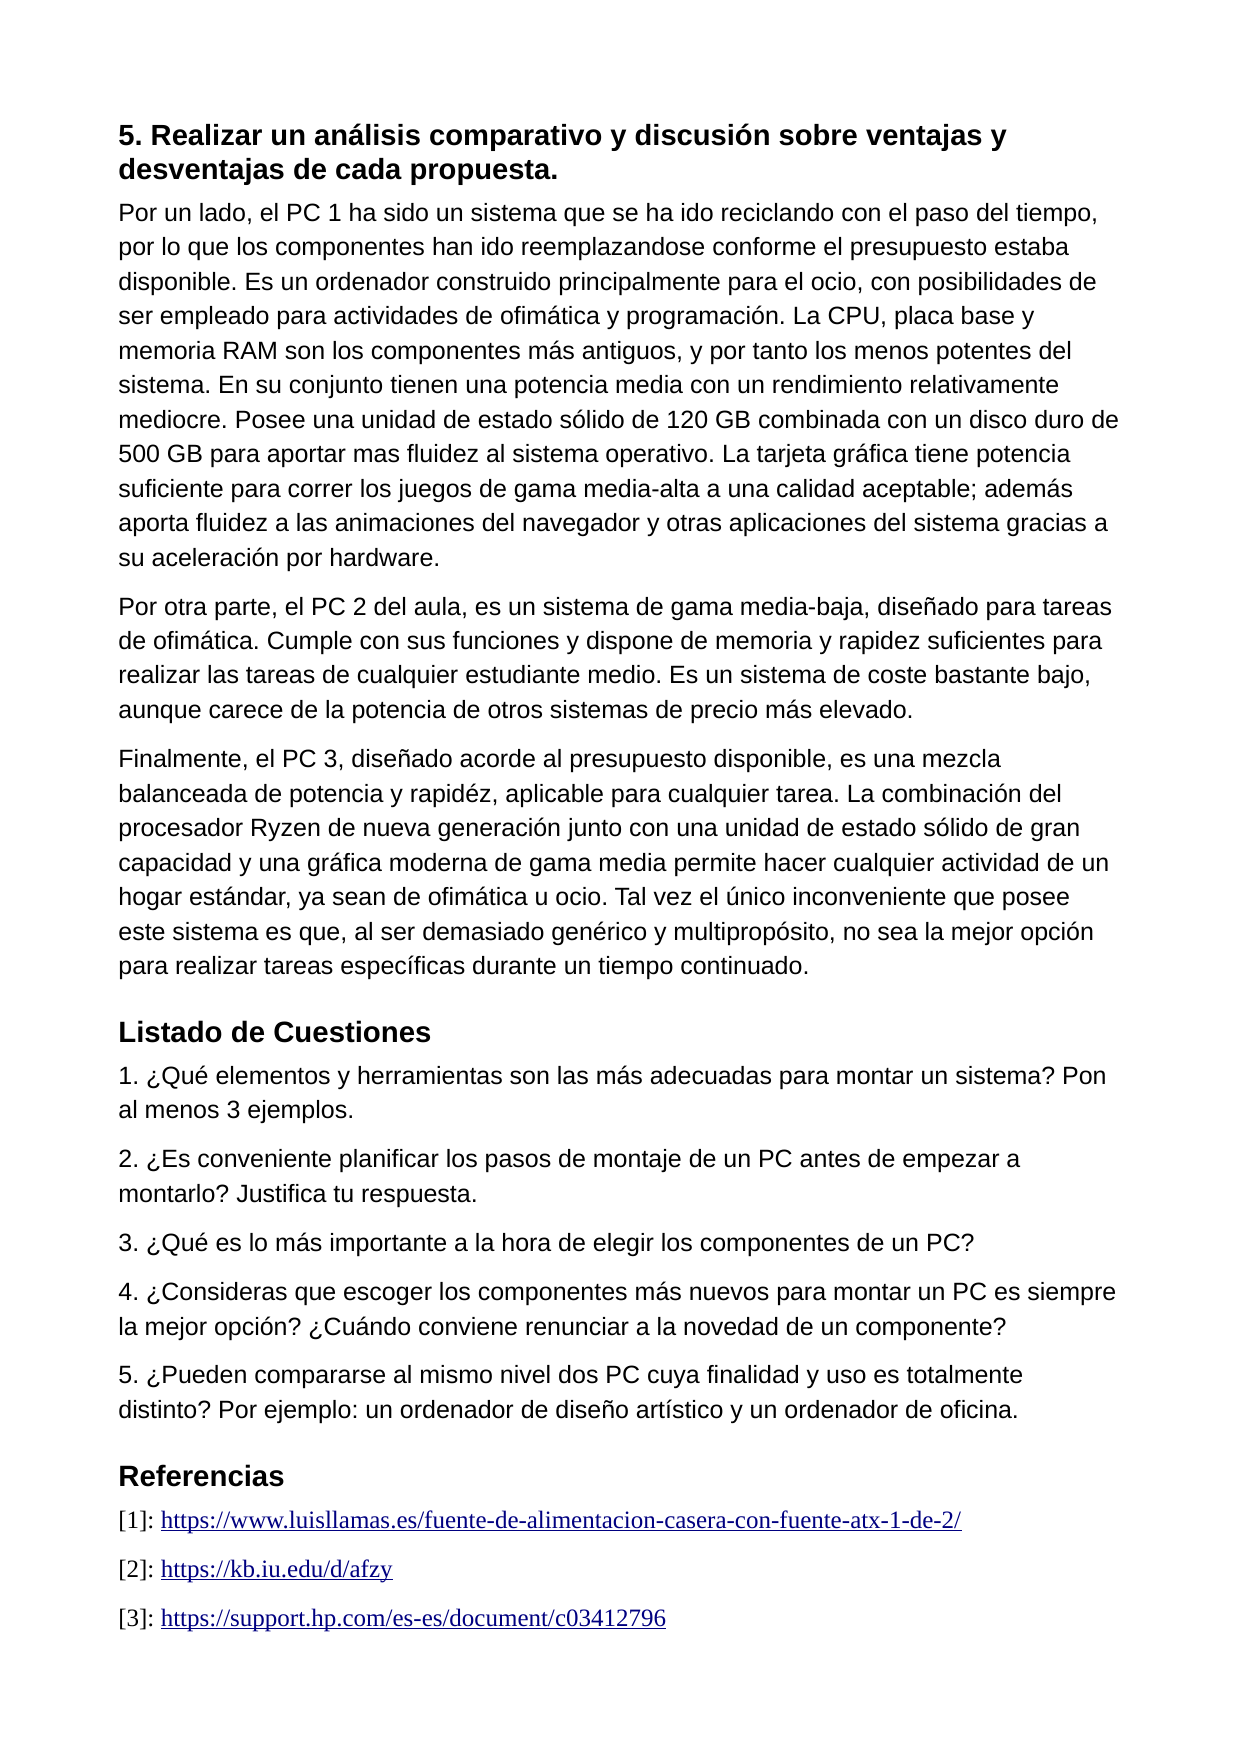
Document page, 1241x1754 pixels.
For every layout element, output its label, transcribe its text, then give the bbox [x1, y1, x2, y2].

text 4. ¿Consideras que escoger los componentes más nuevos para montar un PC es siempre la mejor opción? ¿Cuándo conviene renunciar a la novedad de un componente? [118, 1277, 1122, 1340]
text Finalmente, el PC 3, diseñado acorde al presupuesto disponible, es una mezcla balanceada de potencia y rapidéz, aplicable para cualquier tarea. La combinación del procesador Ryzen de nueva generación junto con una unidad de estado sólido de gran capacidad y una gráfica moderna de gama media permite hacer cualquier actividad de un hogar estándar, ya sean de ofimática u ocio. Tal vez el único inconveniente que posee este sistema es que, al ser demasiado genérico y multipropósito, no sea la mejor opción para realizar tareas específicas durante un tiempo continuado. [118, 744, 1122, 980]
text Por un lado, el PC 1 ha sido un sistema que se ha ido reciclando con el paso del tiempo, por lo que los componentes han ido reemplazandose conforme el presupuesto estaba disponible. Es un ordenador construido principalmente para el ocio, con posibilidades de ser empleado para actividades de ofimática y programación. La CPU, placa base y memoria RAM son los componentes más antiguos, y por tanto los menos potentes del sistema. En su conjunto tienen una potencia media con un rendimiento relativamente mediocre. Posee una unidad de estado sólido de 120 GB combinada con un disco duro de 500 GB para aportar mas fluidez al sistema operativo. La tarjeta gráfica tiene potencia suficiente para correr los juegos de gama media-alta a una calidad aceptable; además aporta fluidez a las animaciones del navegador y otras aplicaciones del sistema gracias a su aceleración por hardware. [118, 198, 1122, 571]
subtitle 5. Realizar un análisis comparativo y discusión sobre ventajas y desventajas de cada propuesta. [118, 118, 1122, 185]
text 3. ¿Qué es lo más importante a la hora de elegir los componentes de un PC? [118, 1228, 1122, 1257]
text 2. ¿Es conveniente planificar los pasos de montaje de un PC antes de empezar a montarlo? Justifica tu respuesta. [118, 1144, 1122, 1208]
subtitle Referencias [118, 1459, 1122, 1492]
text [2]: https://kb.iu.edu/d/afzy [118, 1554, 1122, 1583]
text [1]: https://www.luisllamas.es/fuente-de-alimentacion-casera-con-fuente-atx-1-de-2/ [118, 1505, 1122, 1534]
text 1. ¿Qué elementos y herramientas son las más adecuadas para montar un sistema? Pon al menos 3 ejemplos. [118, 1061, 1122, 1124]
text Por otra parte, el PC 2 del aula, es un sistema de gama media-baja, diseñado para tareas de ofimática. Cumple con sus funciones y dispone de memoria y rapidez suficientes para realizar las tareas de cualquier estudiante medio. Es un sistema de coste bastante bajo, aunque carece de la potencia de otros sistemas de precio más elevado. [118, 592, 1122, 724]
text 5. ¿Pueden compararse al mismo nivel dos PC cuya finalidad y uso es totalmente distinto? Por ejemplo: un ordenador de diseño artístico y un ordenador de oficina. [118, 1361, 1122, 1424]
text [3]: https://support.hp.com/es-es/document/c03412796 [118, 1603, 1122, 1632]
subtitle Listado de Cuestiones [118, 1014, 1122, 1048]
